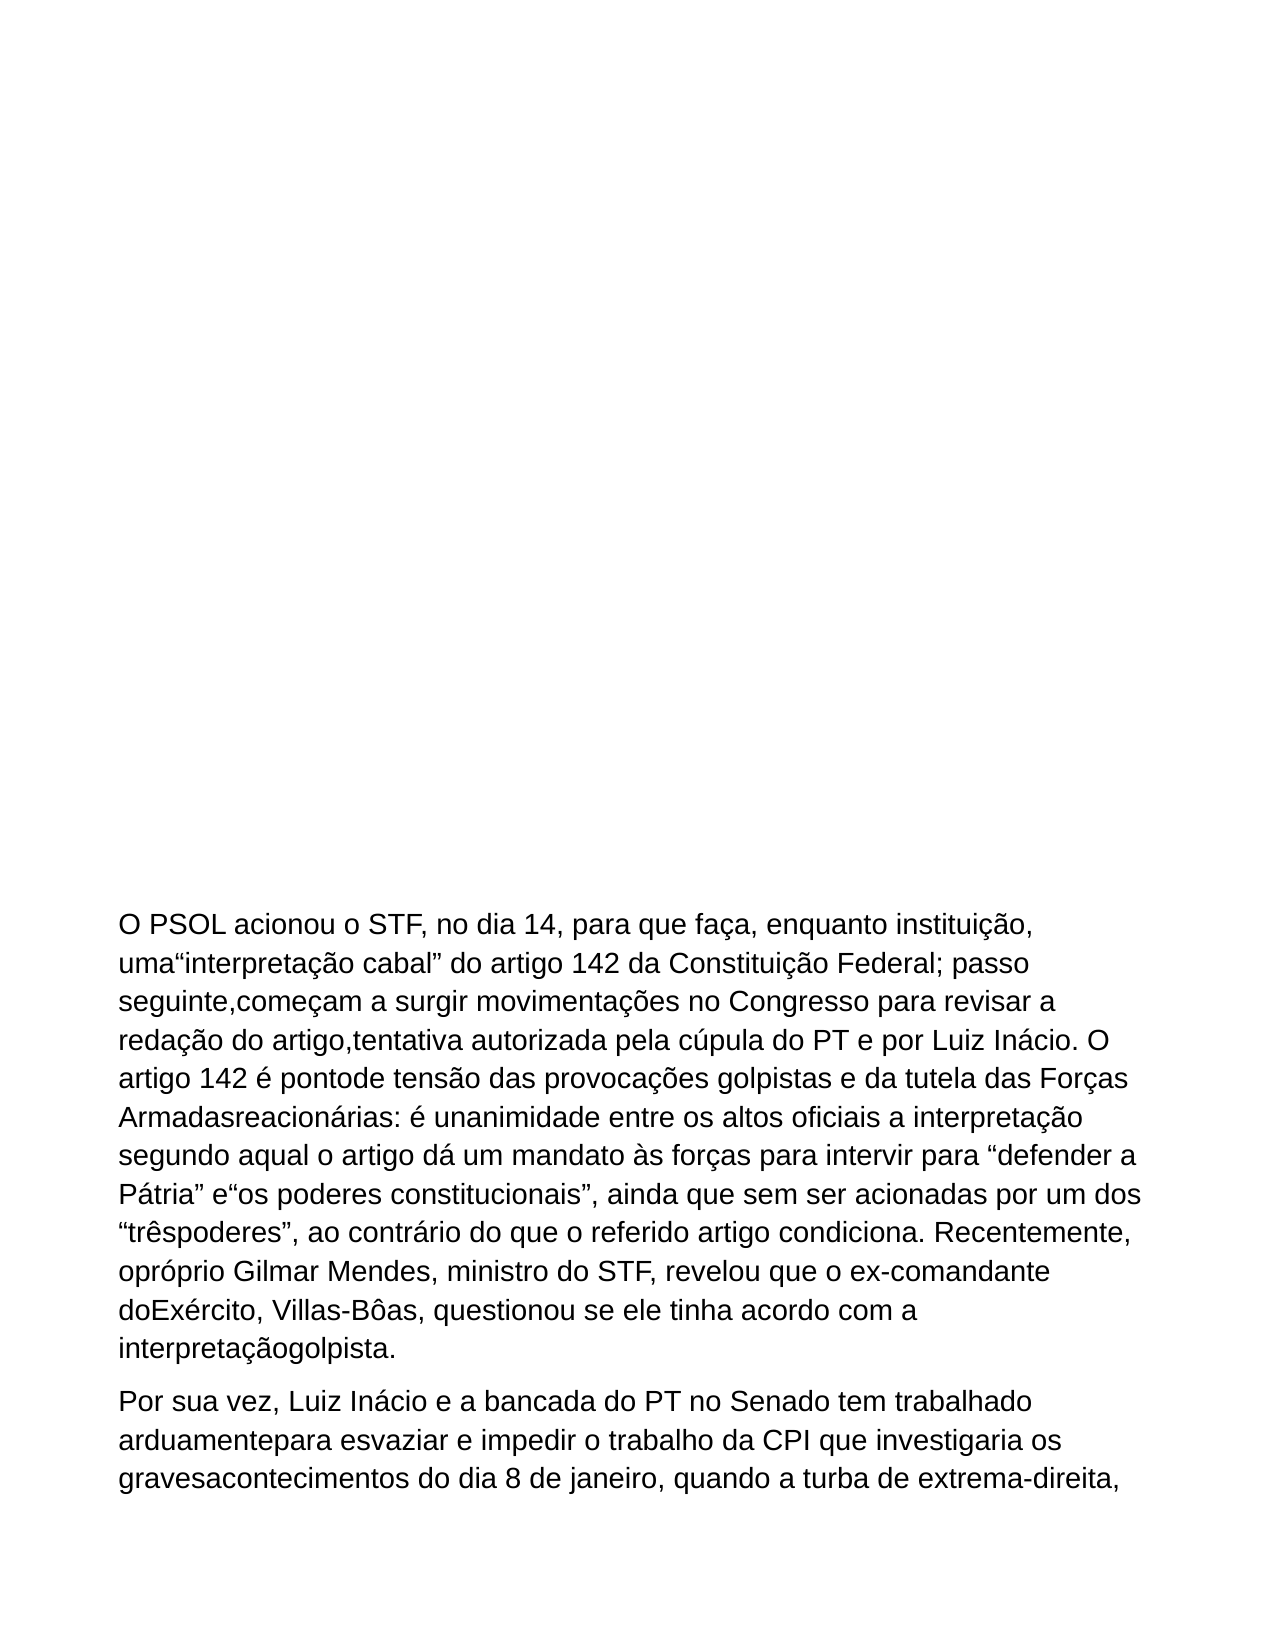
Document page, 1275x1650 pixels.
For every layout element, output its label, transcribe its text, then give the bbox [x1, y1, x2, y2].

text O PSOL acionou o STF, no dia 14, para que faça, enquanto instituição, uma“interpretação cabal” do artigo 142 da Constituição Federal; passo seguinte,começam a surgir movimentações no Congresso para revisar a redação do artigo,tentativa autorizada pela cúpula do PT e por Luiz Inácio. O artigo 142 é pontode tensão das provocações golpistas e da tutela das Forças Armadasreacionárias: é unanimidade entre os altos oficiais a interpretação segundo aqual o artigo dá um mandato às forças para intervir para “defender a Pátria” e“os poderes constitucionais”, ainda que sem ser acionadas por um dos “trêspoderes”, ao contrário do que o referido artigo condiciona. Recentemente, opróprio Gilmar Mendes, ministro do STF, revelou que o ex-comandante doExército, Villas-Bôas, questionou se ele tinha acordo com a interpretaçãogolpista. [118, 907, 1157, 1364]
text Por sua vez, Luiz Inácio e a bancada do PT no Senado tem trabalhado arduamentepara esvaziar e impedir o trabalho da CPI que investigaria os gravesacontecimentos do dia 8 de janeiro, quando a turba de extrema-direita, [118, 1384, 1157, 1495]
